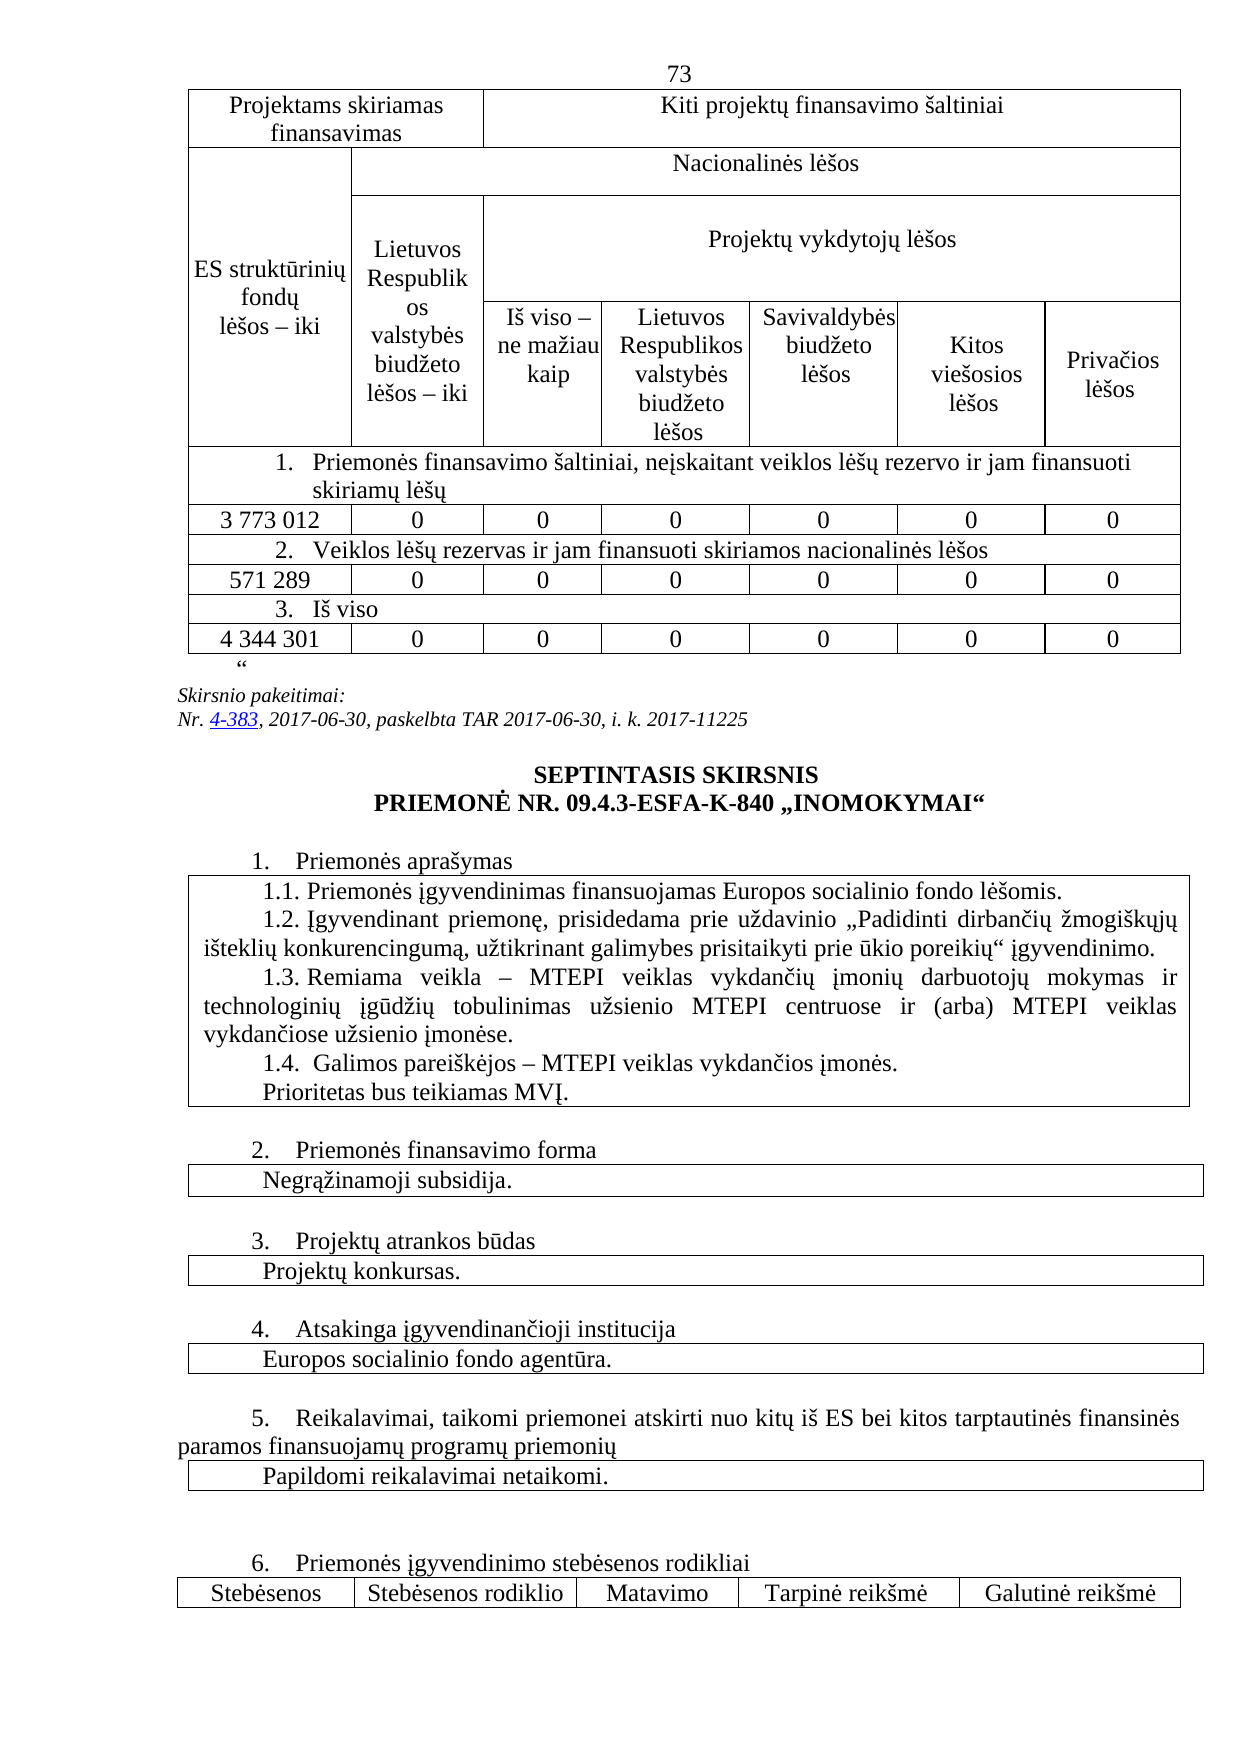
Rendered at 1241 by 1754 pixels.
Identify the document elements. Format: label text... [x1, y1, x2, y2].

table_cell 0 [352, 505, 483, 534]
table_header Tarpinė reikšmė [739, 1578, 959, 1607]
table_header Galutinė reikšmė [960, 1578, 1180, 1607]
text Nr. 4-383, 2017-06-30, paskelbta TAR 2017-06-30, i. k. 2017-11225 [177, 707, 1181, 731]
table_header Matavimo [577, 1578, 738, 1607]
table_cell Lietuvos Respublikos valstybės biudžeto lėšos – iki [352, 196, 483, 446]
table_cell Privačios lėšos [1046, 302, 1180, 446]
text 2. Priemonės finansavimo forma [251, 1136, 1181, 1164]
table_header Projektams skiriamas finansavimas [189, 90, 483, 147]
table_cell Kitos viešosios lėšos [898, 302, 1044, 446]
text SEPTINTASIS SKIRSNIS [177, 760, 1181, 788]
table_cell 1.2. Įgyvendinant priemonę, prisidedama prie uždavinio „Padidinti dirbančių žmogiškųjų išteklių konkurencingumą, užtikrinant galimybes prisitaikyti prie ūkio poreikių“ įgyvendinimo. [189, 905, 1189, 962]
table_cell 0 [352, 565, 483, 593]
table_header 1.1. Priemonės įgyvendinimas finansuojamas Europos socialinio fondo lėšomis. [189, 876, 1189, 904]
text 4. Atsakinga įgyvendinančioji institucija [251, 1314, 1181, 1343]
text “ [177, 654, 1181, 683]
table_cell 0 [1046, 505, 1180, 534]
table_header Projektų konkursas. [189, 1256, 1203, 1284]
text 1. Priemonės aprašymas [251, 846, 1181, 875]
table_cell 3. Iš viso [189, 595, 1180, 623]
table_cell 0 [602, 565, 749, 593]
table_cell 2. Veiklos lėšų rezervas ir jam finansuoti skiriamos nacionalinės lėšos [189, 535, 1180, 564]
table_cell 0 [602, 624, 749, 653]
table_cell 1.3. Remiama veikla – MTEPI veiklas vykdančių įmonių darbuotojų mokymas ir technologinių įgūdžių tobulinimas užsienio MTEPI centruose ir (arba) MTEPI veiklas vykdančiose užsienio įmonėse. [189, 962, 1189, 1048]
text PRIEMONĖ NR. 09.4.3-ESFA-K-840 „inomokymai“ [177, 788, 1181, 817]
table_cell ES struktūrinių fondų lėšos – iki [189, 148, 351, 446]
text 5. Reikalavimai, taikomi priemonei atskirti nuo kitų iš ES bei kitos tarptautinės finansinės paramos finansuojamų programų priemonių [177, 1403, 1181, 1460]
table_cell 0 [898, 624, 1044, 653]
table_cell 0 [898, 505, 1044, 534]
table_cell Nacionalinės lėšos [352, 148, 1180, 194]
table_cell 0 [750, 505, 897, 534]
table_cell 0 [1046, 624, 1180, 653]
table_cell 0 [750, 565, 897, 593]
table_cell 571 289 [189, 565, 351, 593]
table_cell Lietuvos Respublikos valstybės biudžeto lėšos [602, 302, 749, 446]
table_cell Savivaldybės biudžeto lėšos [750, 302, 897, 446]
table_cell 0 [602, 505, 749, 534]
table_cell 0 [898, 565, 1044, 593]
text 3. Projektų atrankos būdas [251, 1226, 1181, 1255]
table_cell 4 344 301 [189, 624, 351, 653]
table_cell Projektų vykdytojų lėšos [484, 196, 1180, 301]
table_header Kiti projektų finansavimo šaltiniai [484, 90, 1180, 147]
table_header Europos socialinio fondo agentūra. [189, 1344, 1203, 1373]
table_cell 0 [484, 505, 601, 534]
table_cell Iš viso – ne mažiau kaip [484, 302, 601, 446]
text 6. Priemonės įgyvendinimo stebėsenos rodikliai [251, 1548, 1181, 1577]
table_cell 0 [352, 624, 483, 653]
table_cell 0 [1046, 565, 1180, 593]
table_cell 1. Priemonės finansavimo šaltiniai, neįskaitant veiklos lėšų rezervo ir jam finansuoti skiriamų lėšų [189, 447, 1180, 504]
table_cell 0 [484, 624, 601, 653]
table_header Stebėsenos rodiklio [355, 1578, 576, 1607]
table_header Negrąžinamoji subsidija. [189, 1165, 1203, 1196]
table_header Papildomi reikalavimai netaikomi. [189, 1461, 1203, 1490]
table_cell 1.4. Galimos pareiškėjos – MTEPI veiklas vykdančios įmonės. Prioritetas bus teikiamas MVĮ. [189, 1048, 1189, 1106]
table_cell 3 773 012 [189, 505, 351, 534]
table_header Stebėsenos [178, 1578, 354, 1607]
table_cell 0 [484, 565, 601, 593]
table_cell 0 [750, 624, 897, 653]
text Skirsnio pakeitimai: [177, 683, 1181, 707]
